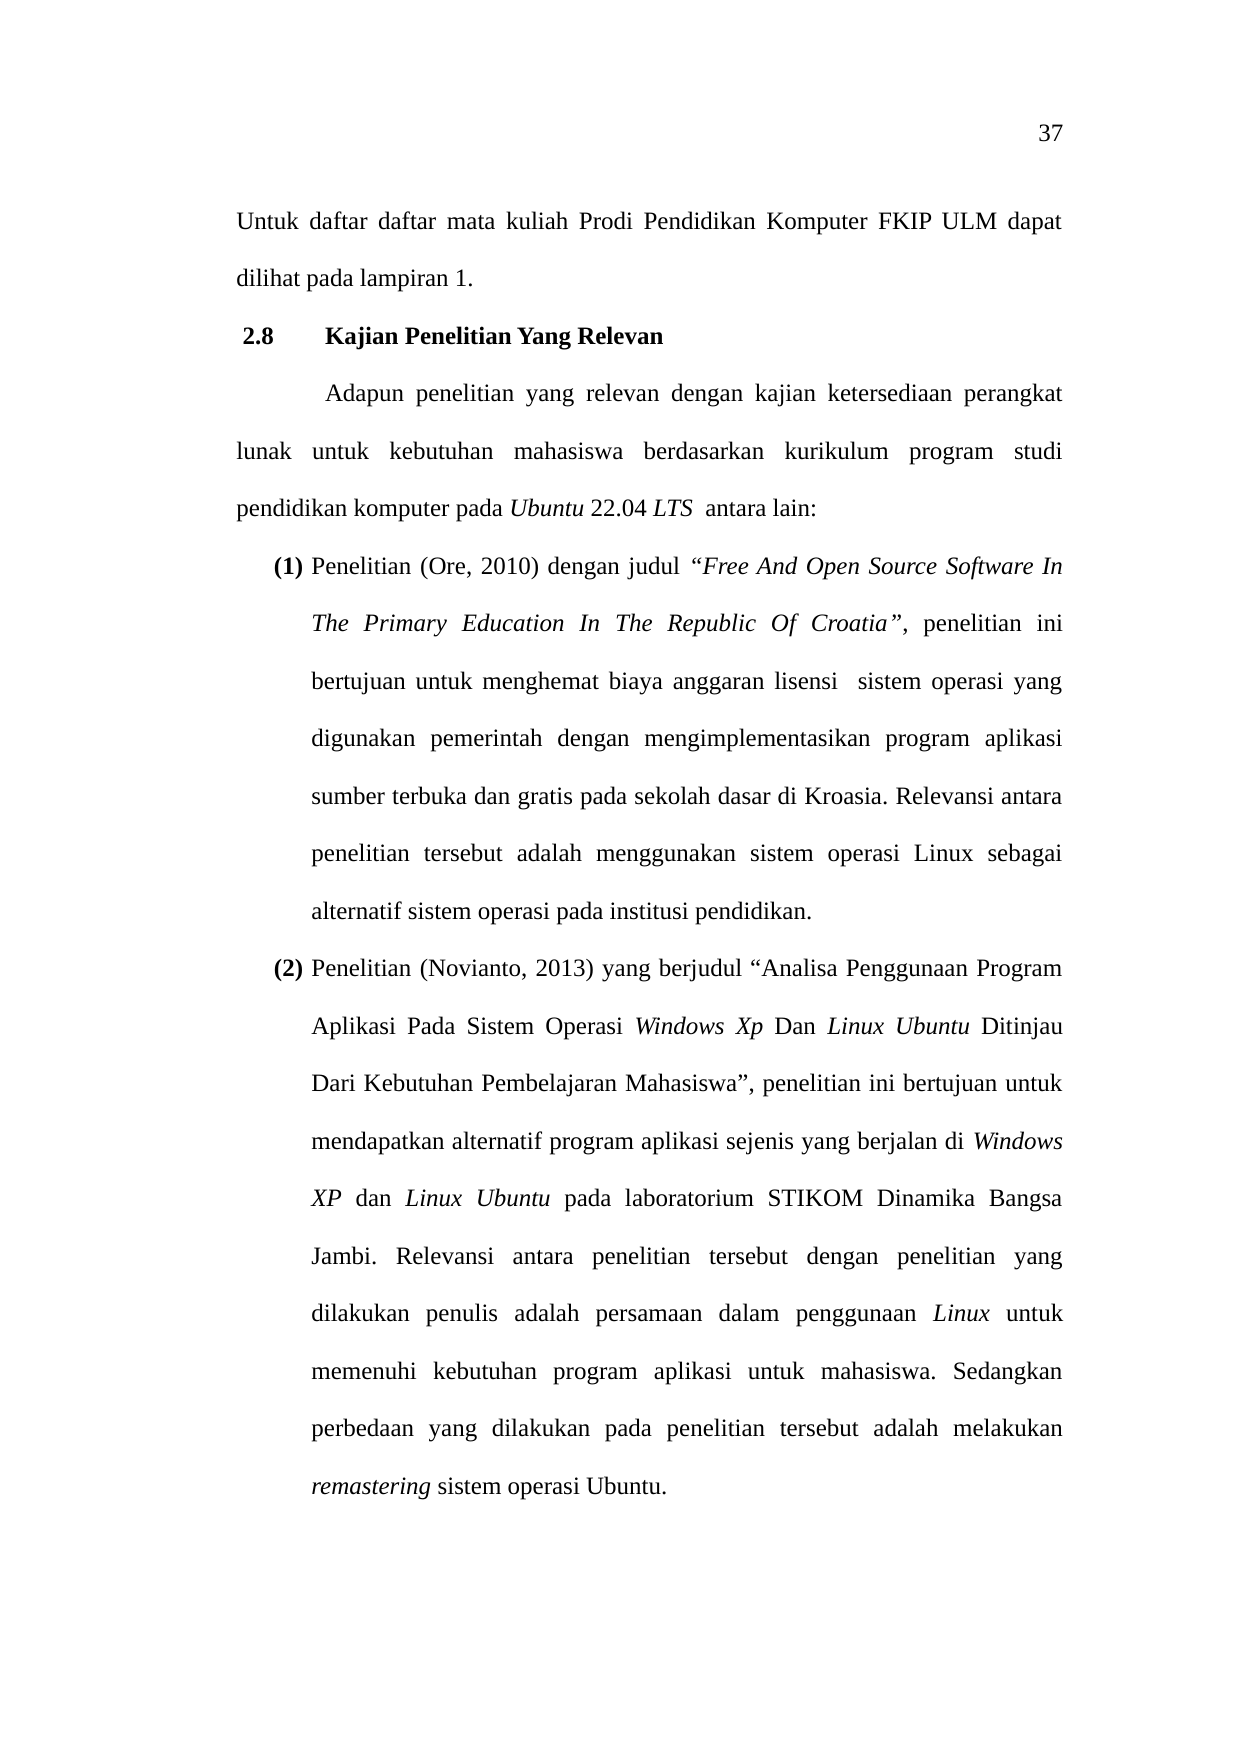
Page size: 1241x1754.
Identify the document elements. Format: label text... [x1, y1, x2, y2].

text Untuk daftar daftar mata kuliah Prodi Pendidikan Komputer FKIP ULM dapat dilihat pada lampiran 1. [236, 206, 1063, 292]
subtitle Kajian Penelitian Yang Relevan [236, 321, 1063, 350]
list Penelitian (Novianto, 2013) yang berjudul “Analisa Penggunaan Program Aplikasi Pada Sistem Operasi Windows Xp Dan Linux Ubuntu Ditinjau Dari Kebutuhan Pembelajaran Mahasiswa”, penelitian ini bertujuan untuk mendapatkan alternatif program aplikasi sejenis yang berjalan di Windows XP dan Linux Ubuntu pada laboratorium STIKOM Dinamika Bangsa Jambi. Relevansi antara penelitian tersebut dengan penelitian yang dilakukan penulis adalah persamaan dalam penggunaan Linux untuk memenuhi kebutuhan program aplikasi untuk mahasiswa. Sedangkan perbedaan yang dilakukan pada penelitian tersebut adalah melakukan remastering sistem operasi Ubuntu. [274, 953, 1063, 1500]
list Penelitian (Ore, 2010) dengan judul “Free And Open Source Software In The Primary Education In The Republic Of Croatia”, penelitian ini bertujuan untuk menghemat biaya anggaran lisensi sistem operasi yang digunakan pemerintah dengan mengimplementasikan program aplikasi sumber terbuka dan gratis pada sekolah dasar di Kroasia. Relevansi antara penelitian tersebut adalah menggunakan sistem operasi Linux sebagai alternatif sistem operasi pada institusi pendidikan. [274, 551, 1063, 925]
text Adapun penelitian yang relevan dengan kajian ketersediaan perangkat lunak untuk kebutuhan mahasiswa berdasarkan kurikulum program studi pendidikan komputer pada Ubuntu 22.04 LTS antara lain: [236, 378, 1063, 522]
